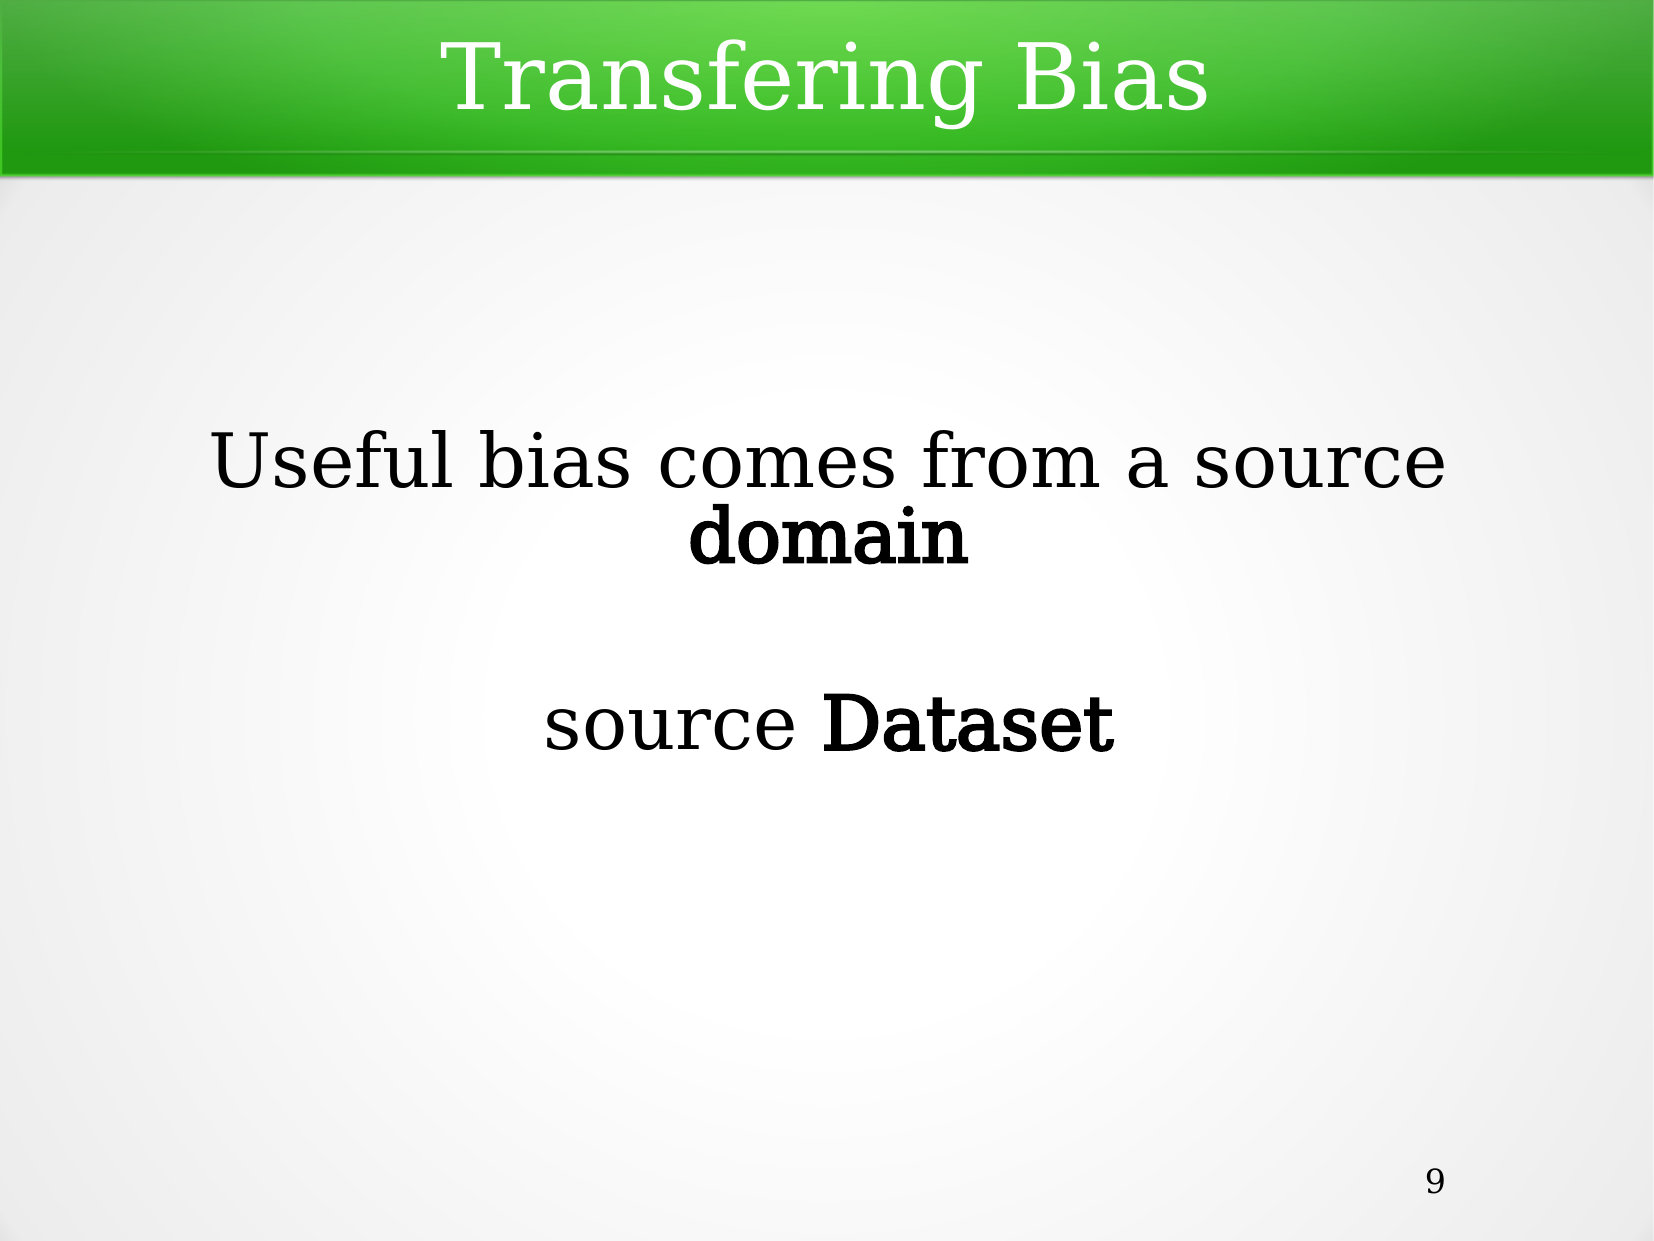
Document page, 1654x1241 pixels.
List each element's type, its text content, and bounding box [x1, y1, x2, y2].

picture [0, 0, 1654, 1241]
text_box Useful bias comes from a source domain source Dataset [183, 420, 1474, 815]
title Transfering Bias [82, 11, 1571, 154]
